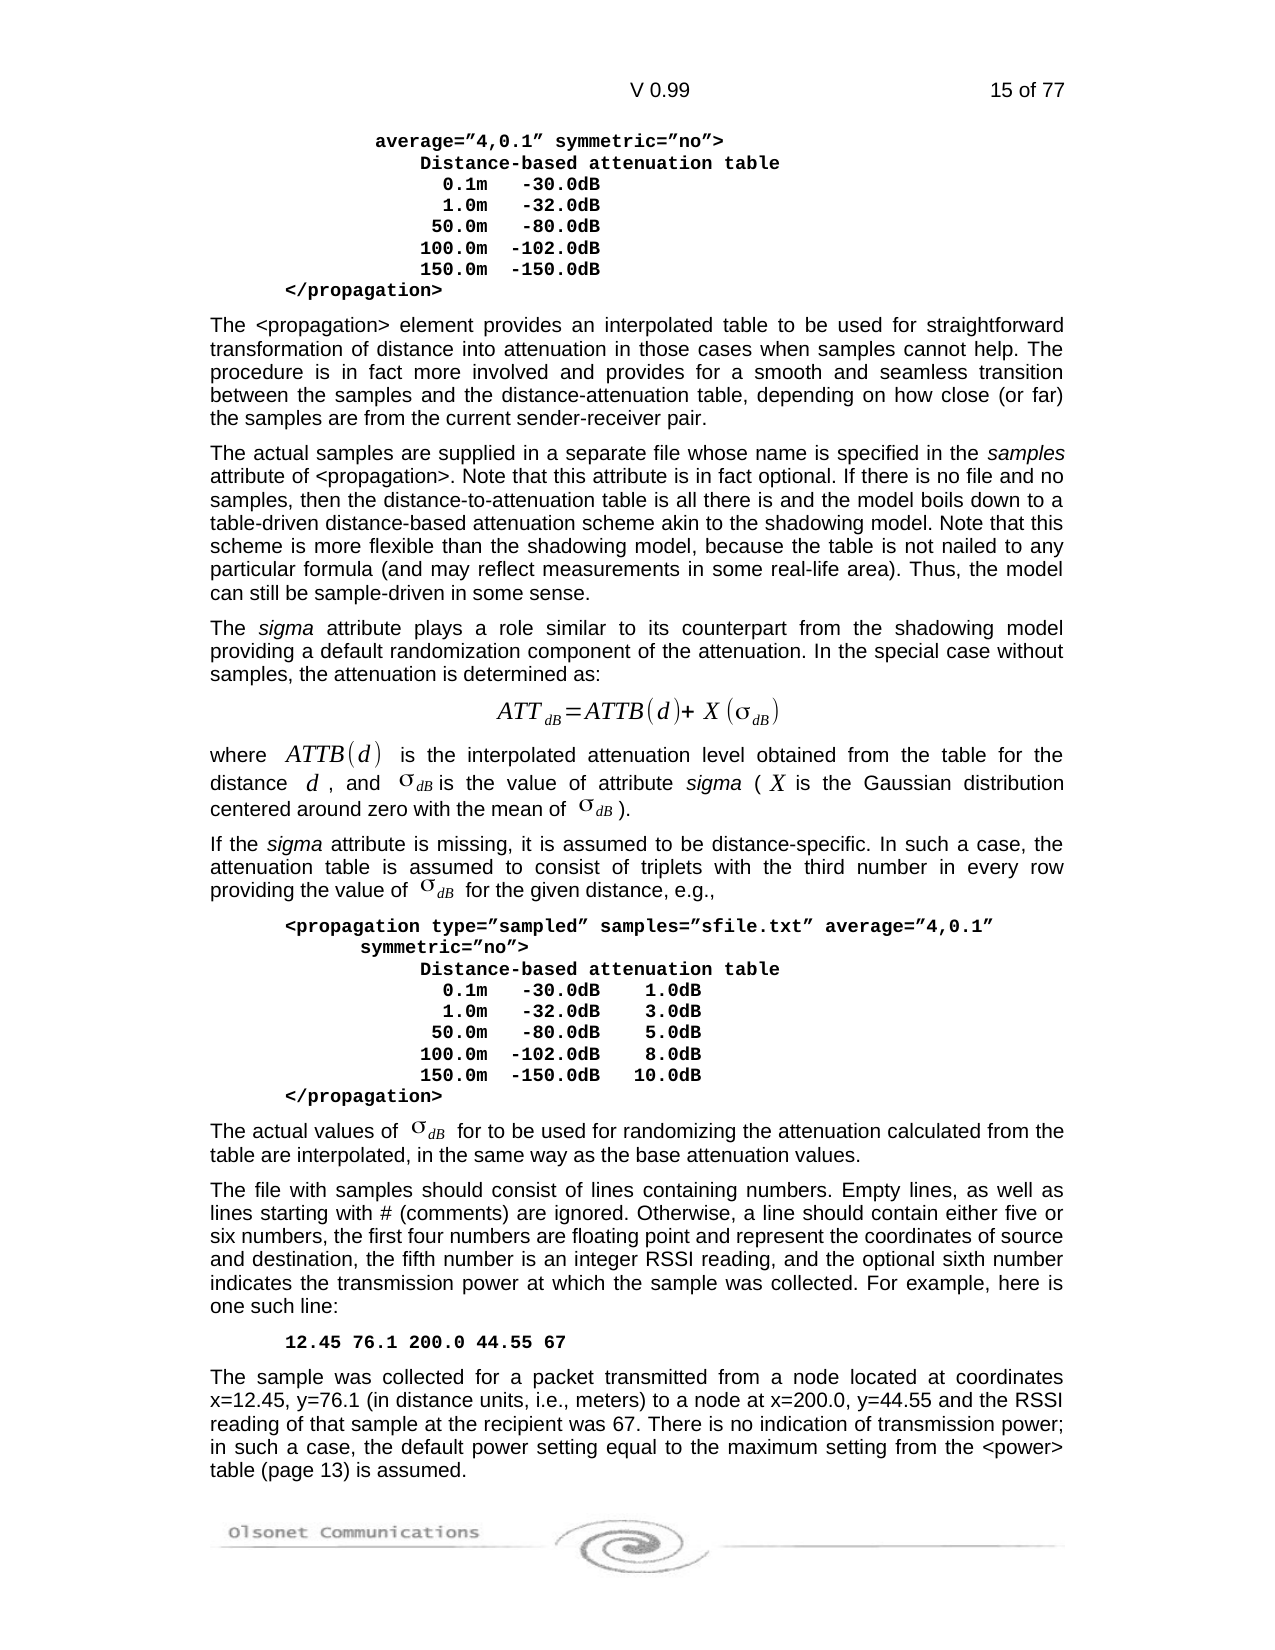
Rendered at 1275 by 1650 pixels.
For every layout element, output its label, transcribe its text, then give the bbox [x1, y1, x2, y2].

text The actual samples are supplied in a separate file whose name is specified in the samples attribute of <propagation>. Note that this attribute is in fact optional. If there is no file and no samples, then the distance-to-attenuation table is all there is and the model boils down to a table-driven distance-based attenuation scheme akin to the shadowing model. Note that this scheme is more flexible than the shadowing model, because the table is not nailed to any particular formula (and may reflect measurements in some real-life area). Thus, the model can still be sample-driven in some sense. [210, 442, 1065, 604]
picture [210, 1504, 1065, 1596]
text Distance-based attenuation table [210, 959, 1065, 981]
text average=”4,0.1” symmetric=”no”> [210, 132, 1065, 153]
text </propagation> [210, 281, 1065, 302]
text The sigma attribute plays a role similar to its counterpart from the shadowing model providing a default randomization component of the attenuation. In the special case without samples, the attenuation is determined as: [210, 616, 1065, 686]
text 150.0m -150.0dB [210, 260, 1065, 281]
text 0.1m -30.0dB [210, 175, 1065, 196]
text 150.0m -150.0dB 10.0dB [210, 1066, 1065, 1087]
text 0.1m -30.0dB 1.0dB [210, 981, 1065, 1002]
text The sample was collected for a packet transmitted from a node located at coordinates x=12.45, y=76.1 (in distance units, i.e., meters) to a node at x=200.0, y=44.55 and the RSSI reading of that sample at the recipient was 67. There is no indication of transmission power; in such a case, the default power setting equal to the maximum setting from the <power> table (page 13) is assumed. [210, 1366, 1065, 1482]
text The <propagation> element provides an interpolated table to be used for straightforward transformation of distance into attenuation in those cases when samples cannot help. The procedure is in fact more involved and provides for a smooth and seamless transition between the samples and the distance-attenuation table, depending on how close (or far) the samples are from the current sender-receiver pair. [210, 314, 1065, 430]
text 50.0m -80.0dB 5.0dB [210, 1023, 1065, 1044]
text 12.45 76.1 200.0 44.55 67 [210, 1329, 1065, 1354]
text symmetric=”no”> [210, 938, 1065, 959]
text Distance-based attenuation table [210, 153, 1065, 175]
text 100.0m -102.0dB [210, 238, 1065, 260]
text 1.0m -32.0dB 3.0dB [210, 1002, 1065, 1023]
text The file with samples should consist of lines containing numbers. Empty lines, as well as lines starting with # (comments) are ignored. Otherwise, a line should contain either five or six numbers, the first four numbers are floating point and represent the coordinates of source and destination, the fifth number is an integer RSSI reading, and the optional sixth number indicates the transmission power at which the sample was collected. For example, here is one such line: [210, 1178, 1065, 1318]
text <propagation type=”sampled” samples=”sfile.txt” average=”4,0.1” [210, 914, 1065, 938]
text 100.0m -102.0dB 8.0dB [210, 1044, 1065, 1066]
text </propagation> [210, 1087, 1065, 1108]
text If the sigma attribute is missing, it is assumed to be distance-specific. In such a case, the attenuation table is assumed to consist of triplets with the third number in every row providing the value of for the given distance, e.g., [210, 832, 1065, 902]
text 50.0m -80.0dB [210, 217, 1065, 238]
text The actual values of for to be used for randomizing the attenuation calculated from the table are interpolated, in the same way as the base attenuation values. [210, 1120, 1065, 1166]
text 1.0m -32.0dB [210, 196, 1065, 217]
text where is the interpolated attenuation level obtained from the table for the distance , and is the value of attribute sigma (is the Gaussian distribution centered around zero with the mean of ). [210, 741, 1065, 821]
